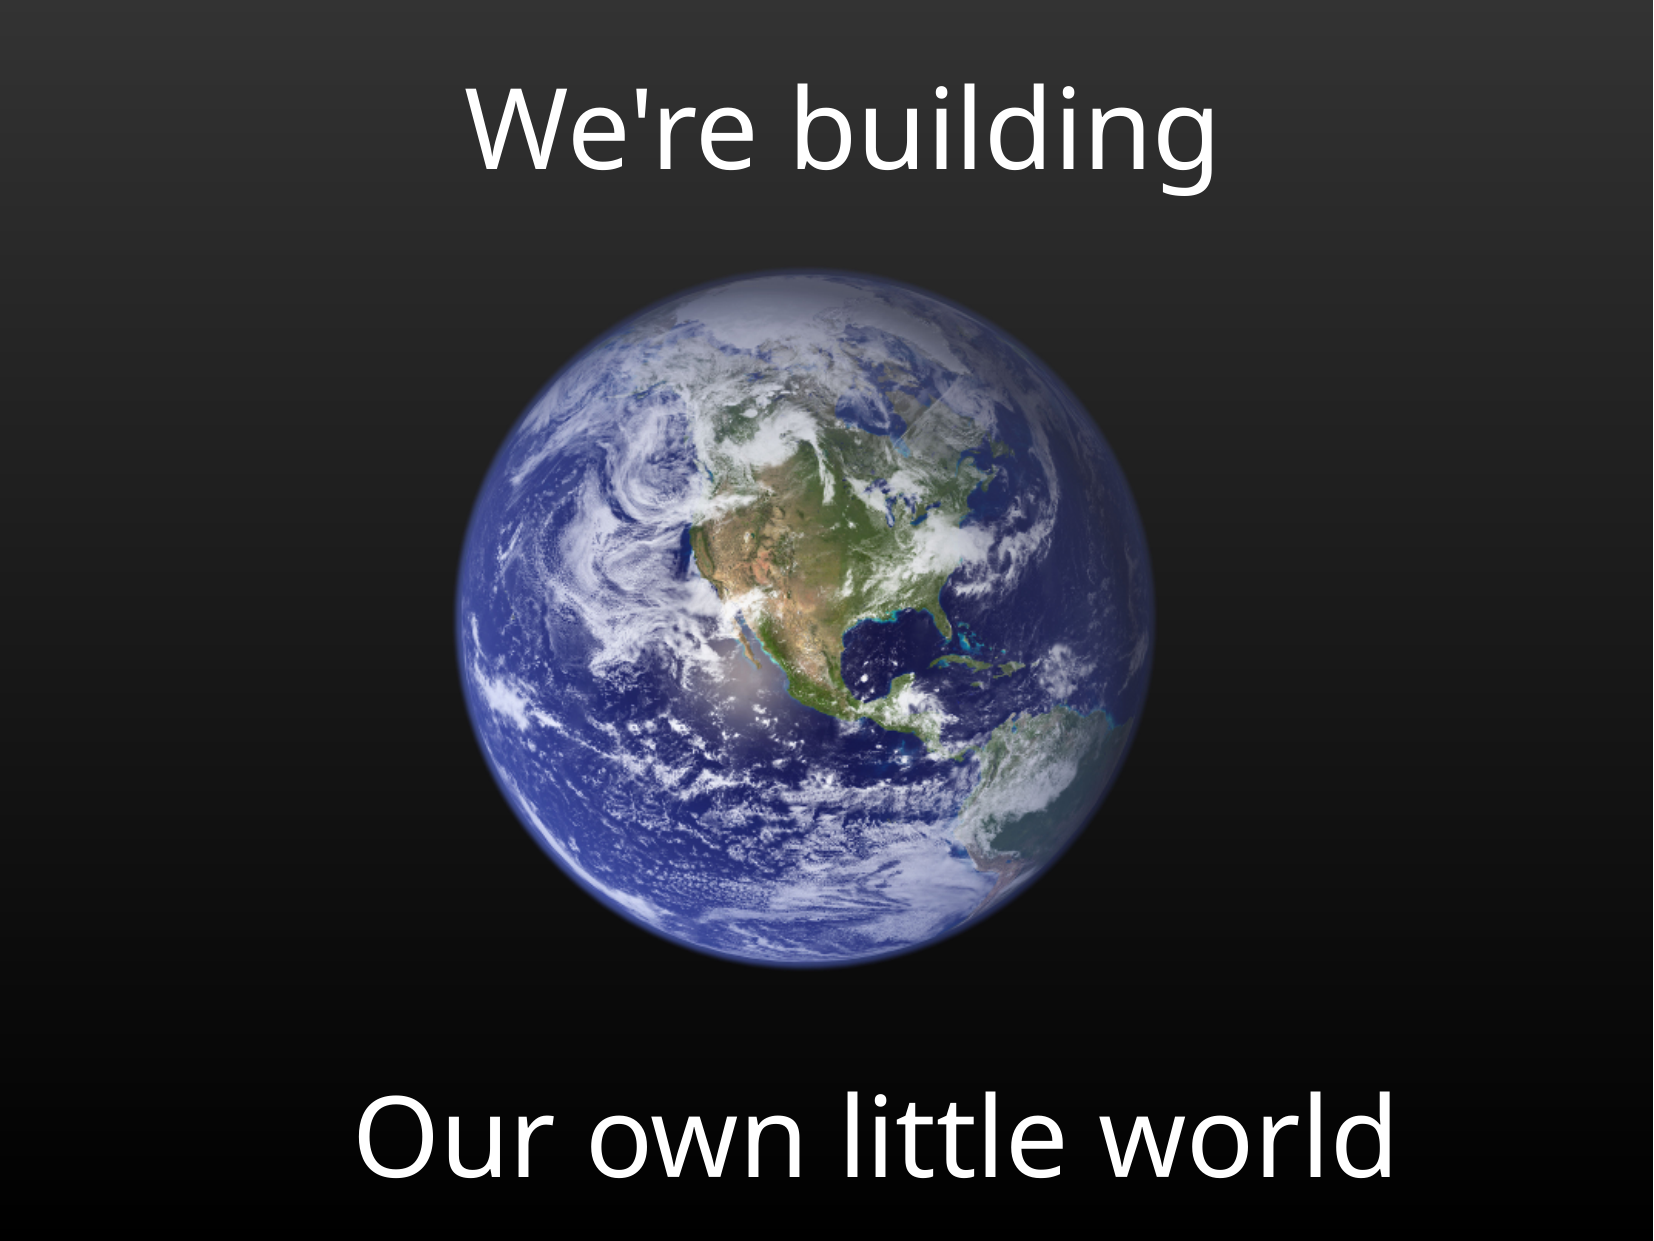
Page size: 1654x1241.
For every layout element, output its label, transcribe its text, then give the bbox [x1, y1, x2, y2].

text_box Our own little world [337, 1050, 1306, 1196]
picture [411, 224, 1200, 1013]
text_box We're building [450, 41, 1181, 188]
